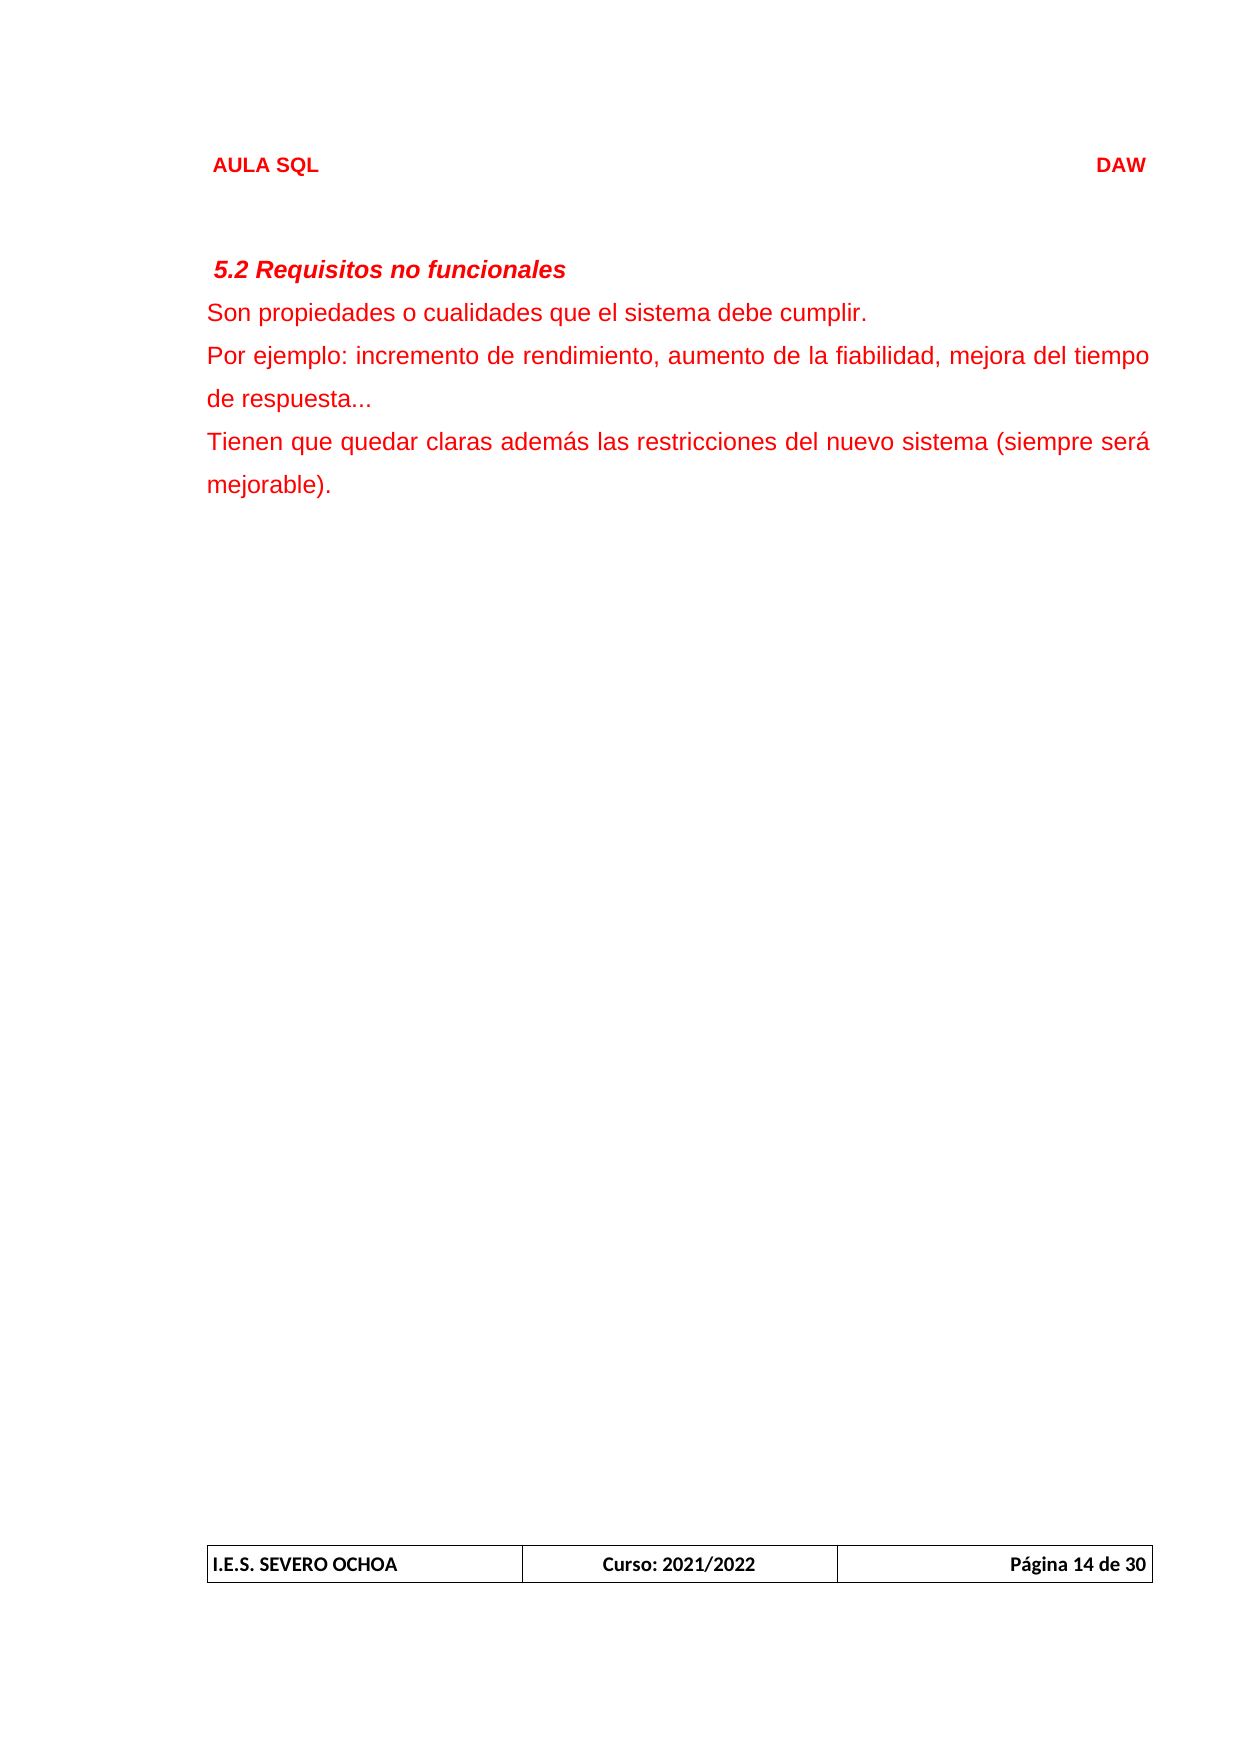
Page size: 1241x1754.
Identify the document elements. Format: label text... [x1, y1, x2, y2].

list Por ejemplo: incremento de rendimiento, aumento de la fiabilidad, mejora del tiempo de respuesta... [169, 341, 1152, 413]
subtitle Requisitos no funcionales [207, 255, 1152, 284]
list Tienen que quedar claras además las restricciones del nuevo sistema (siempre será mejorable). [169, 427, 1152, 499]
text Son propiedades o cualidades que el sistema debe cumplir. [207, 298, 1152, 327]
